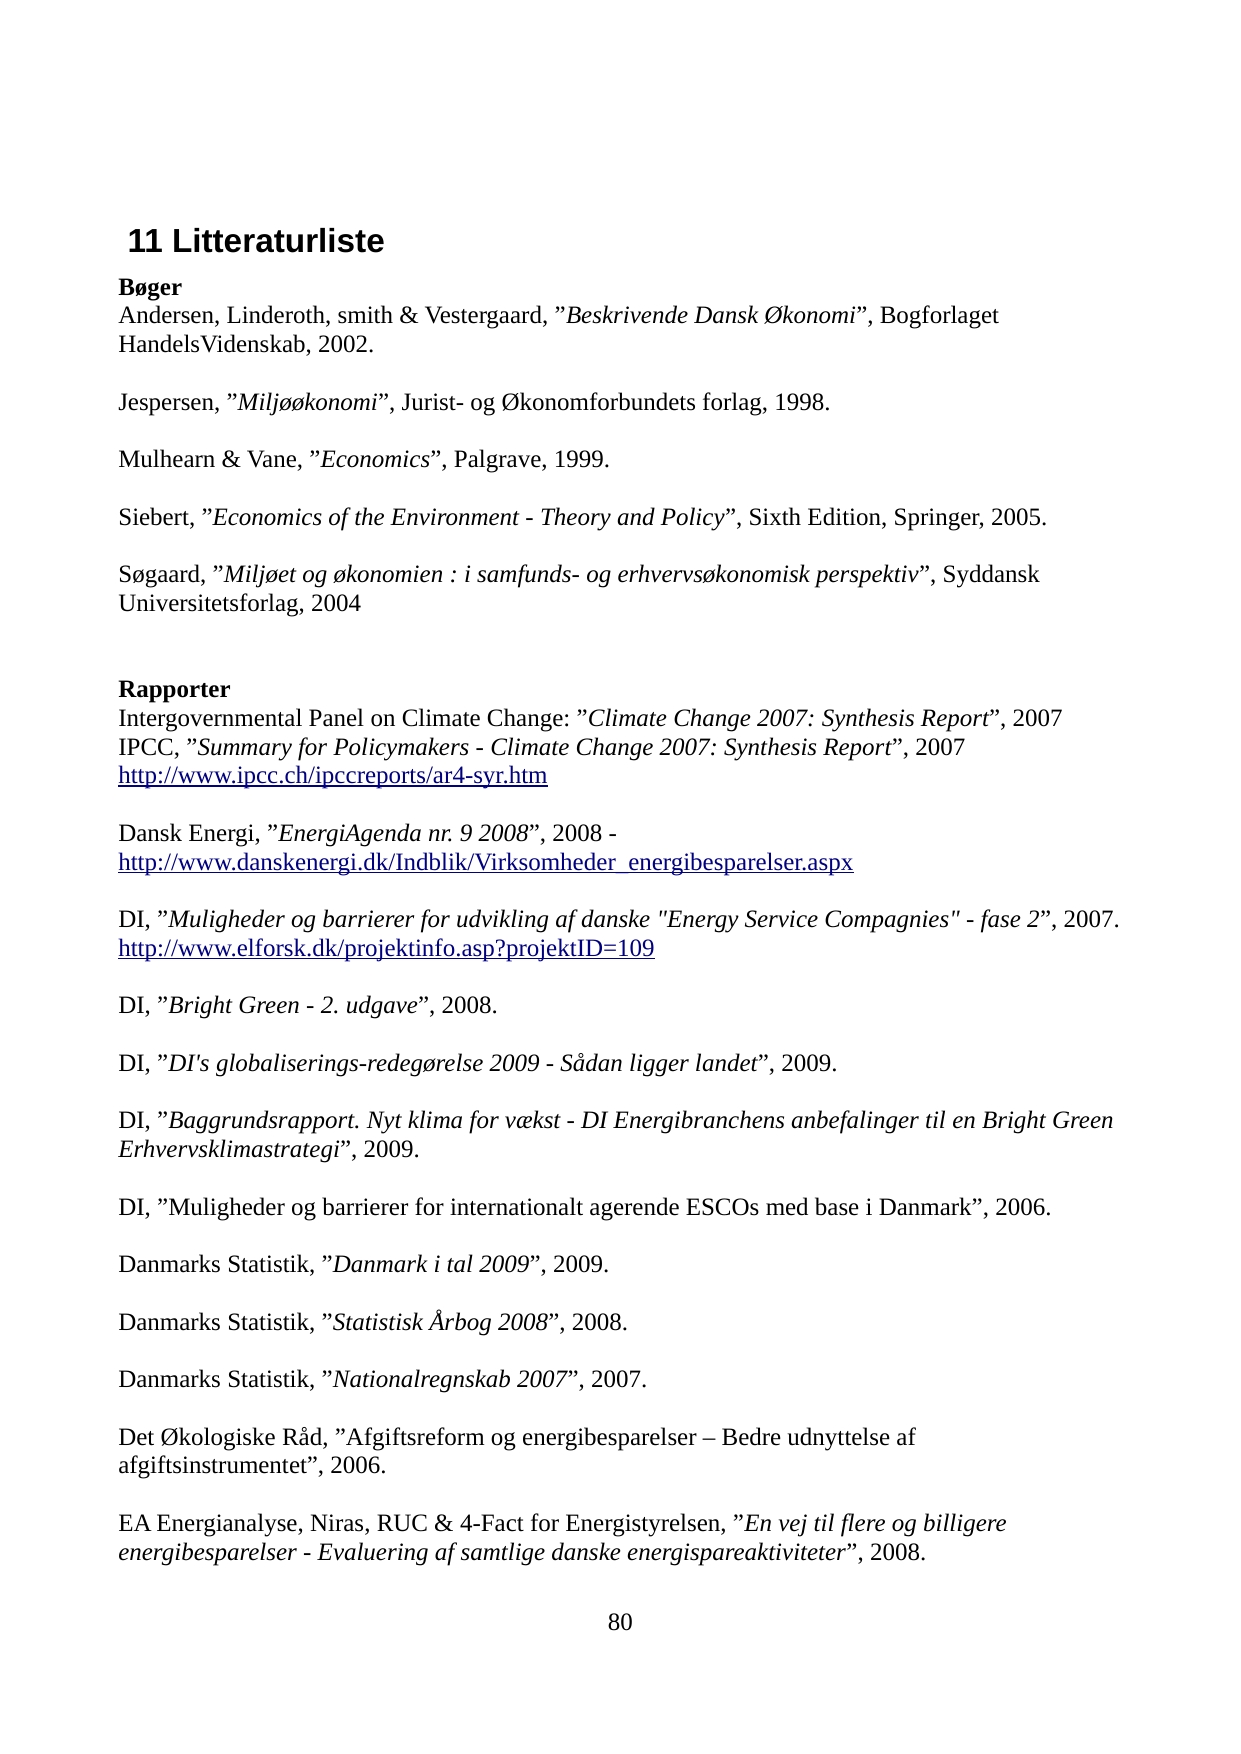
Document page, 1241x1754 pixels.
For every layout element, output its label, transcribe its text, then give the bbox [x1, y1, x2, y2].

text Danmarks Statistik, ”Statistisk Årbog 2008”, 2008. [118, 1307, 1122, 1335]
text Jespersen, ”Miljøøkonomi”, Jurist- og Økonomforbundets forlag, 1998. [118, 387, 1122, 415]
text DI, ”Muligheder og barrierer for internationalt agerende ESCOs med base i Danmark”, 2006. [118, 1192, 1122, 1220]
text DI, ”Baggrundsrapport. Nyt klima for vækst - DI Energibranchens anbefalinger til en Bright Green Erhvervsklimastrategi”, 2009. [118, 1105, 1122, 1163]
text IPCC, ”Summary for Policymakers - Climate Change 2007: Synthesis Report”, 2007 [118, 732, 1122, 760]
text Siebert, ”Economics of the Environment - Theory and Policy”, Sixth Edition, Springer, 2005. [118, 502, 1122, 530]
subtitle Litteraturliste [118, 221, 1122, 259]
text EA Energianalyse, Niras, RUC & 4-Fact for Energistyrelsen, ”En vej til flere og billigere energibesparelser - Evaluering af samtlige danske energispareaktiviteter”, 2008. [118, 1508, 1122, 1565]
text Rapporter [118, 674, 1122, 703]
text Dansk Energi, ”EnergiAgenda nr. 9 2008”, 2008 - http://www.danskenergi.dk/Indblik/Virksomheder_energibesparelser.aspx [118, 818, 1122, 875]
text Danmarks Statistik, ”Nationalregnskab 2007”, 2007. [118, 1364, 1122, 1393]
text Danmarks Statistik, ”Danmark i tal 2009”, 2009. [118, 1249, 1122, 1278]
text http://www.ipcc.ch/ipccreports/ar4-syr.htm [118, 760, 1122, 789]
text DI, ”Muligheder og barrierer for udvikling af danske "Energy Service Compagnies" - fase 2”, 2007. http://www.elforsk.dk/projektinfo.asp?projektID=109 [118, 904, 1122, 962]
text DI, ”Bright Green - 2. udgave”, 2008. [118, 990, 1122, 1019]
text Intergovernmental Panel on Climate Change: ”Climate Change 2007: Synthesis Report”, 2007 [118, 703, 1122, 732]
text Søgaard, ”Miljøet og økonomien : i samfunds- og erhvervsøkonomisk perspektiv”, Syddansk Universitetsforlag, 2004 [118, 559, 1122, 617]
text Det Økologiske Råd, ”Afgiftsreform og energibesparelser – Bedre udnyttelse af afgiftsinstrumentet”, 2006. [118, 1422, 1122, 1479]
text Andersen, Linderoth, smith & Vestergaard, ”Beskrivende Dansk Økonomi”, Bogforlaget HandelsVidenskab, 2002. [118, 300, 1122, 358]
text Bøger [118, 272, 1122, 300]
text Mulhearn & Vane, ”Economics”, Palgrave, 1999. [118, 444, 1122, 473]
text DI, ”DI's globaliserings-redegørelse 2009 - Sådan ligger landet”, 2009. [118, 1048, 1122, 1077]
